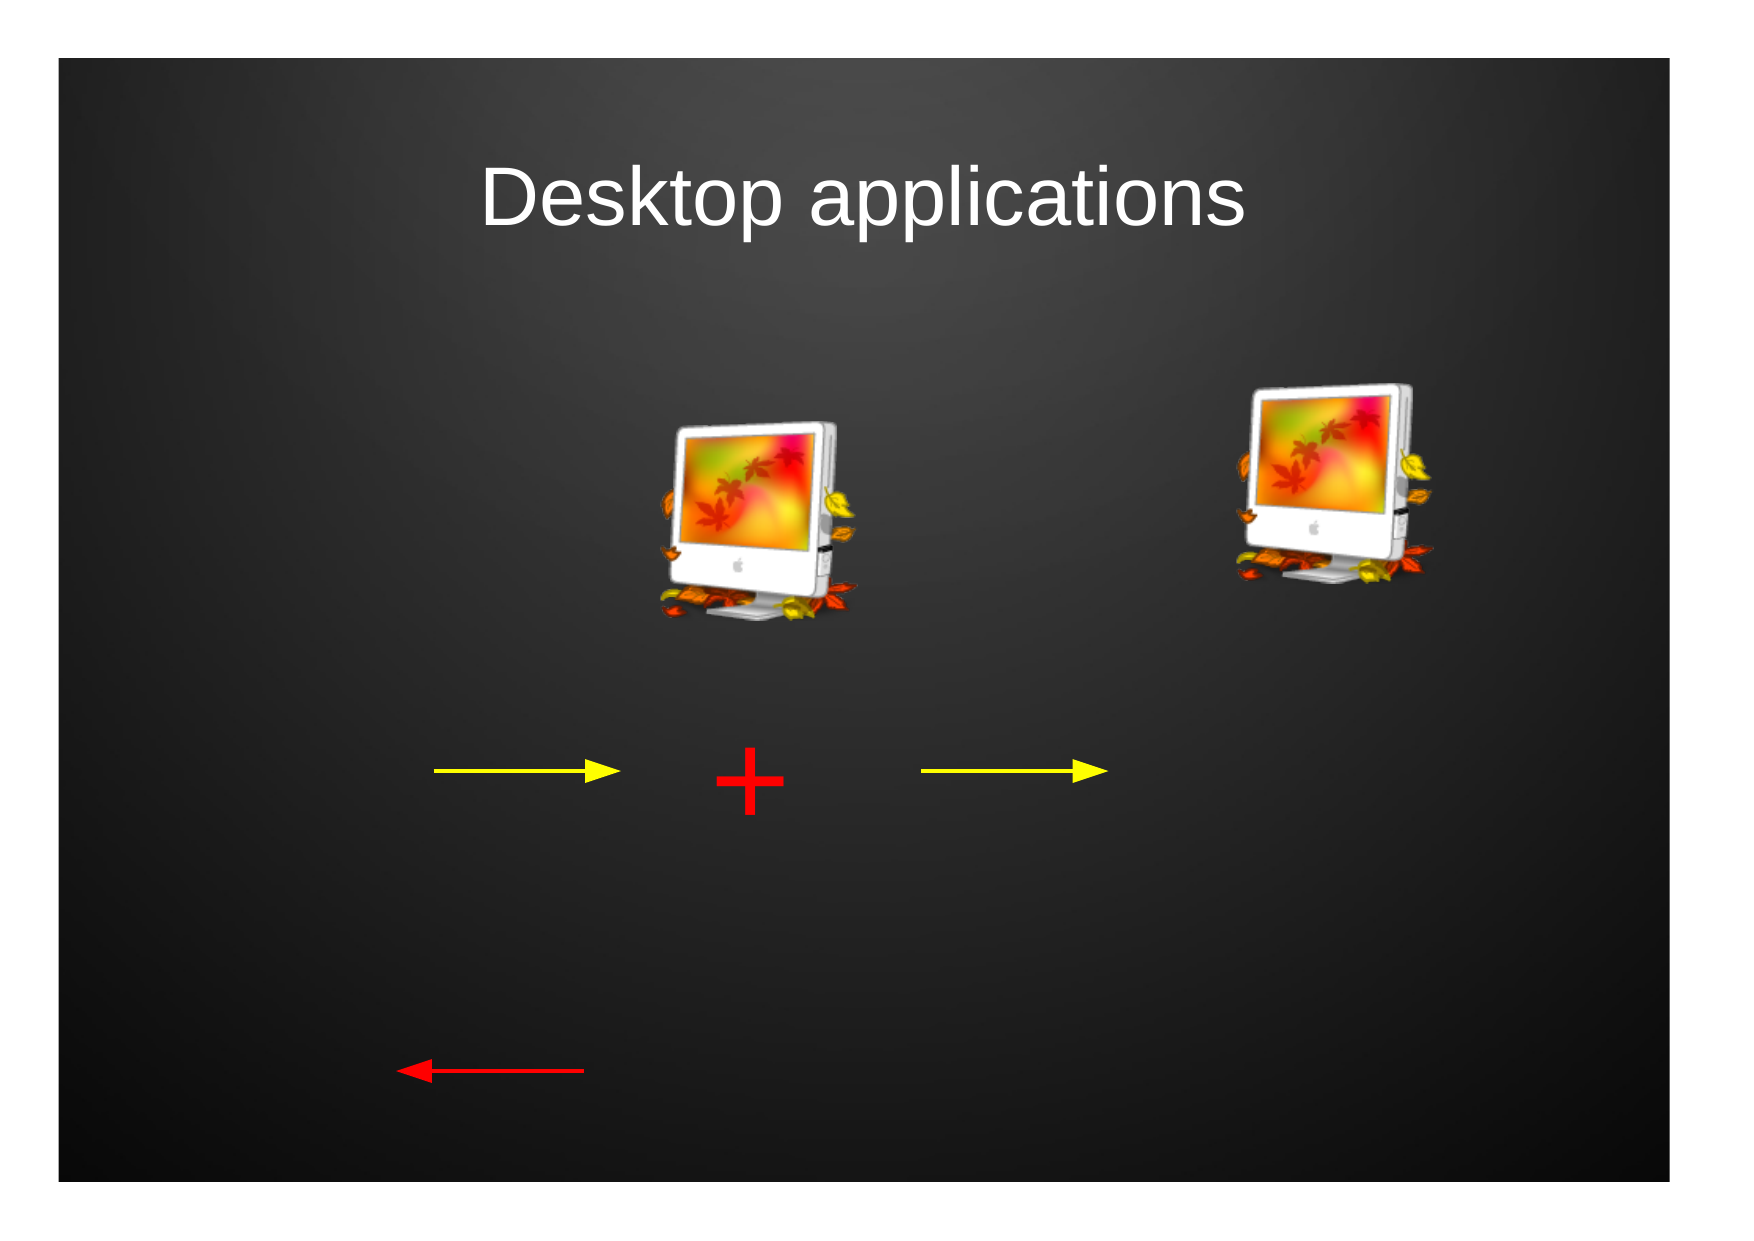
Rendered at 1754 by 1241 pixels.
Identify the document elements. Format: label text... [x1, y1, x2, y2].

title Desktop applications [138, 103, 1589, 291]
text_box + [696, 696, 809, 884]
picture [58, 58, 1670, 1182]
